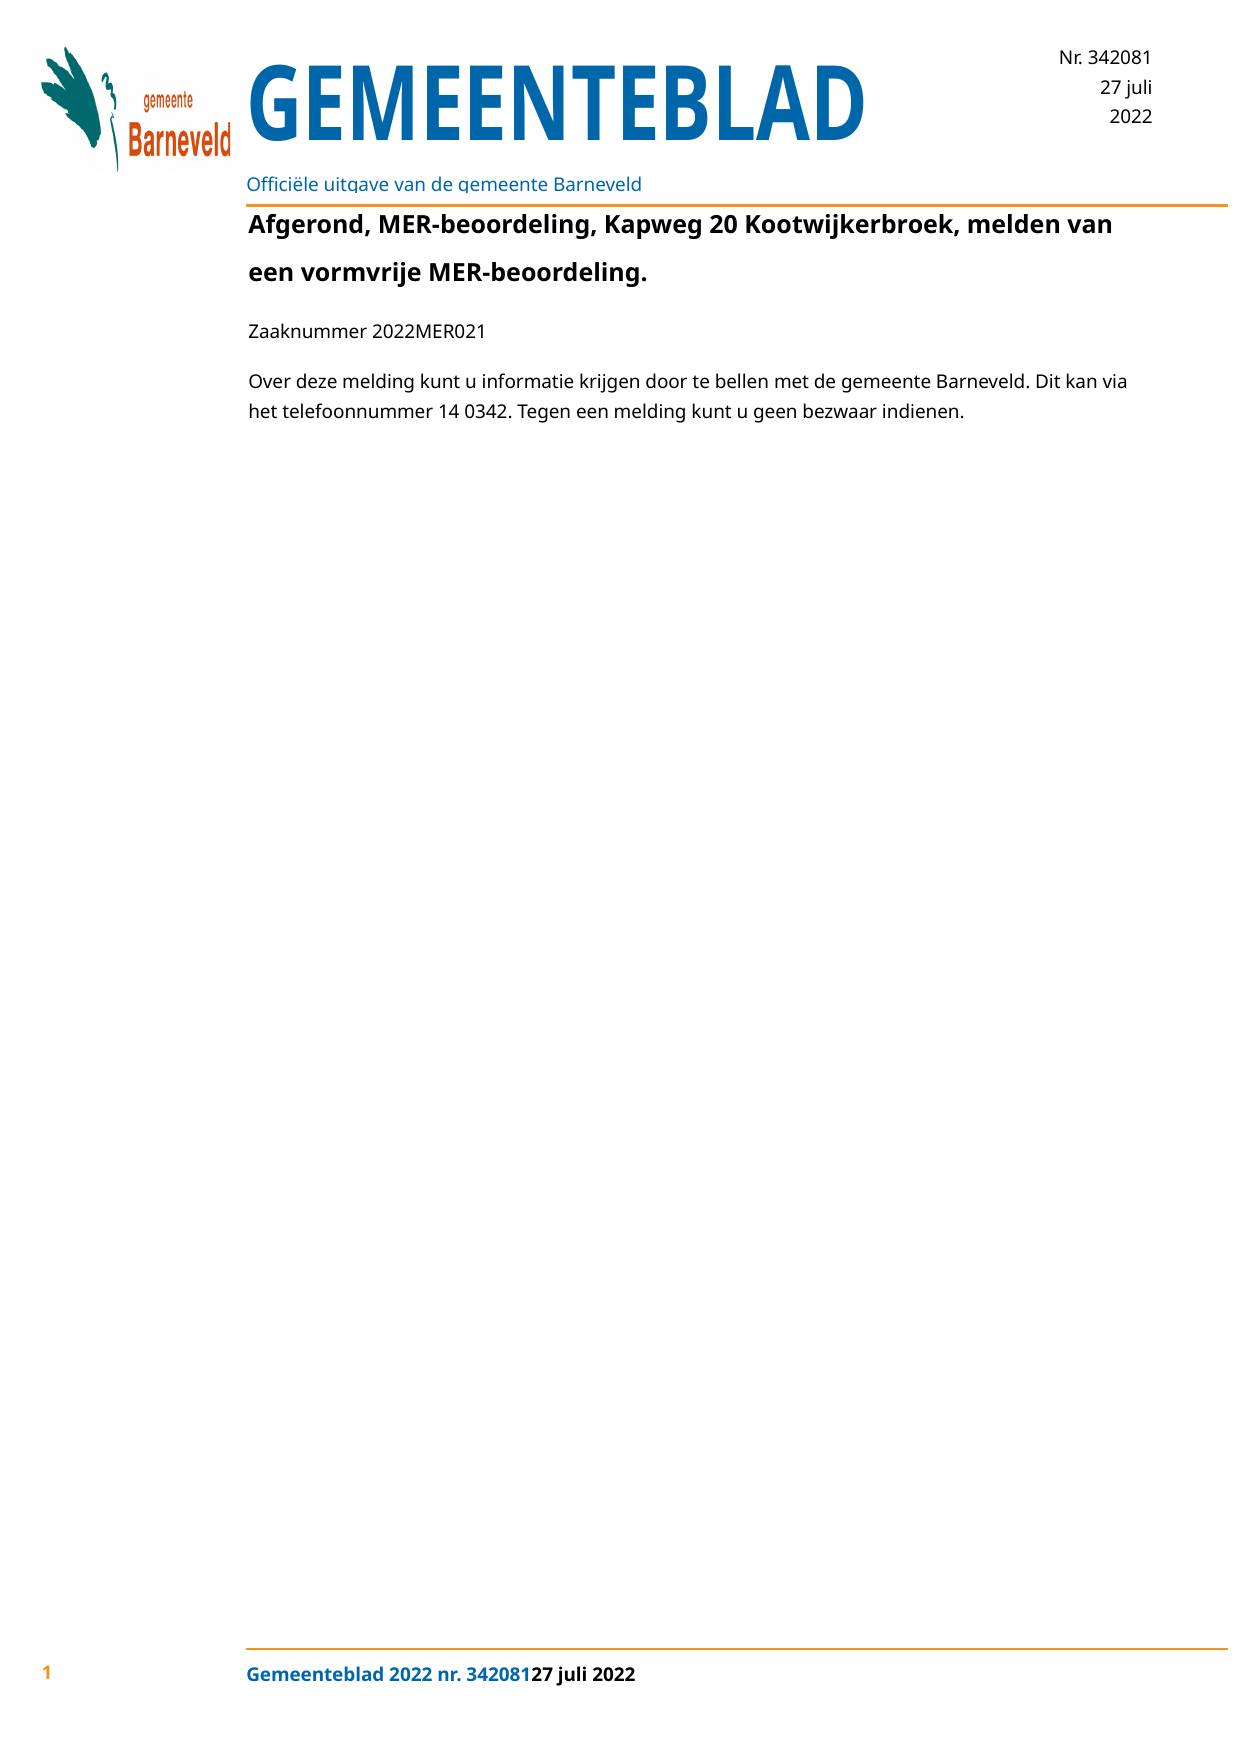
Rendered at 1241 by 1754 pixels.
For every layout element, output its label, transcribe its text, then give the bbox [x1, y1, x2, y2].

text Zaaknummer 2022MER021 [248, 318, 1152, 344]
text Afgerond, MER-beoordeling, Kapweg 20 Kootwijkerbroek, melden van een vormvrije MER-beoordeling. [248, 207, 1152, 288]
text Over deze melding kunt u informatie krijgen door te bellen met de gemeente Barneveld. Dit kan via het telefoonnummer 14 0342. Tegen een melding kunt u geen bezwaar indienen. [248, 368, 1152, 424]
picture [41, 47, 231, 172]
